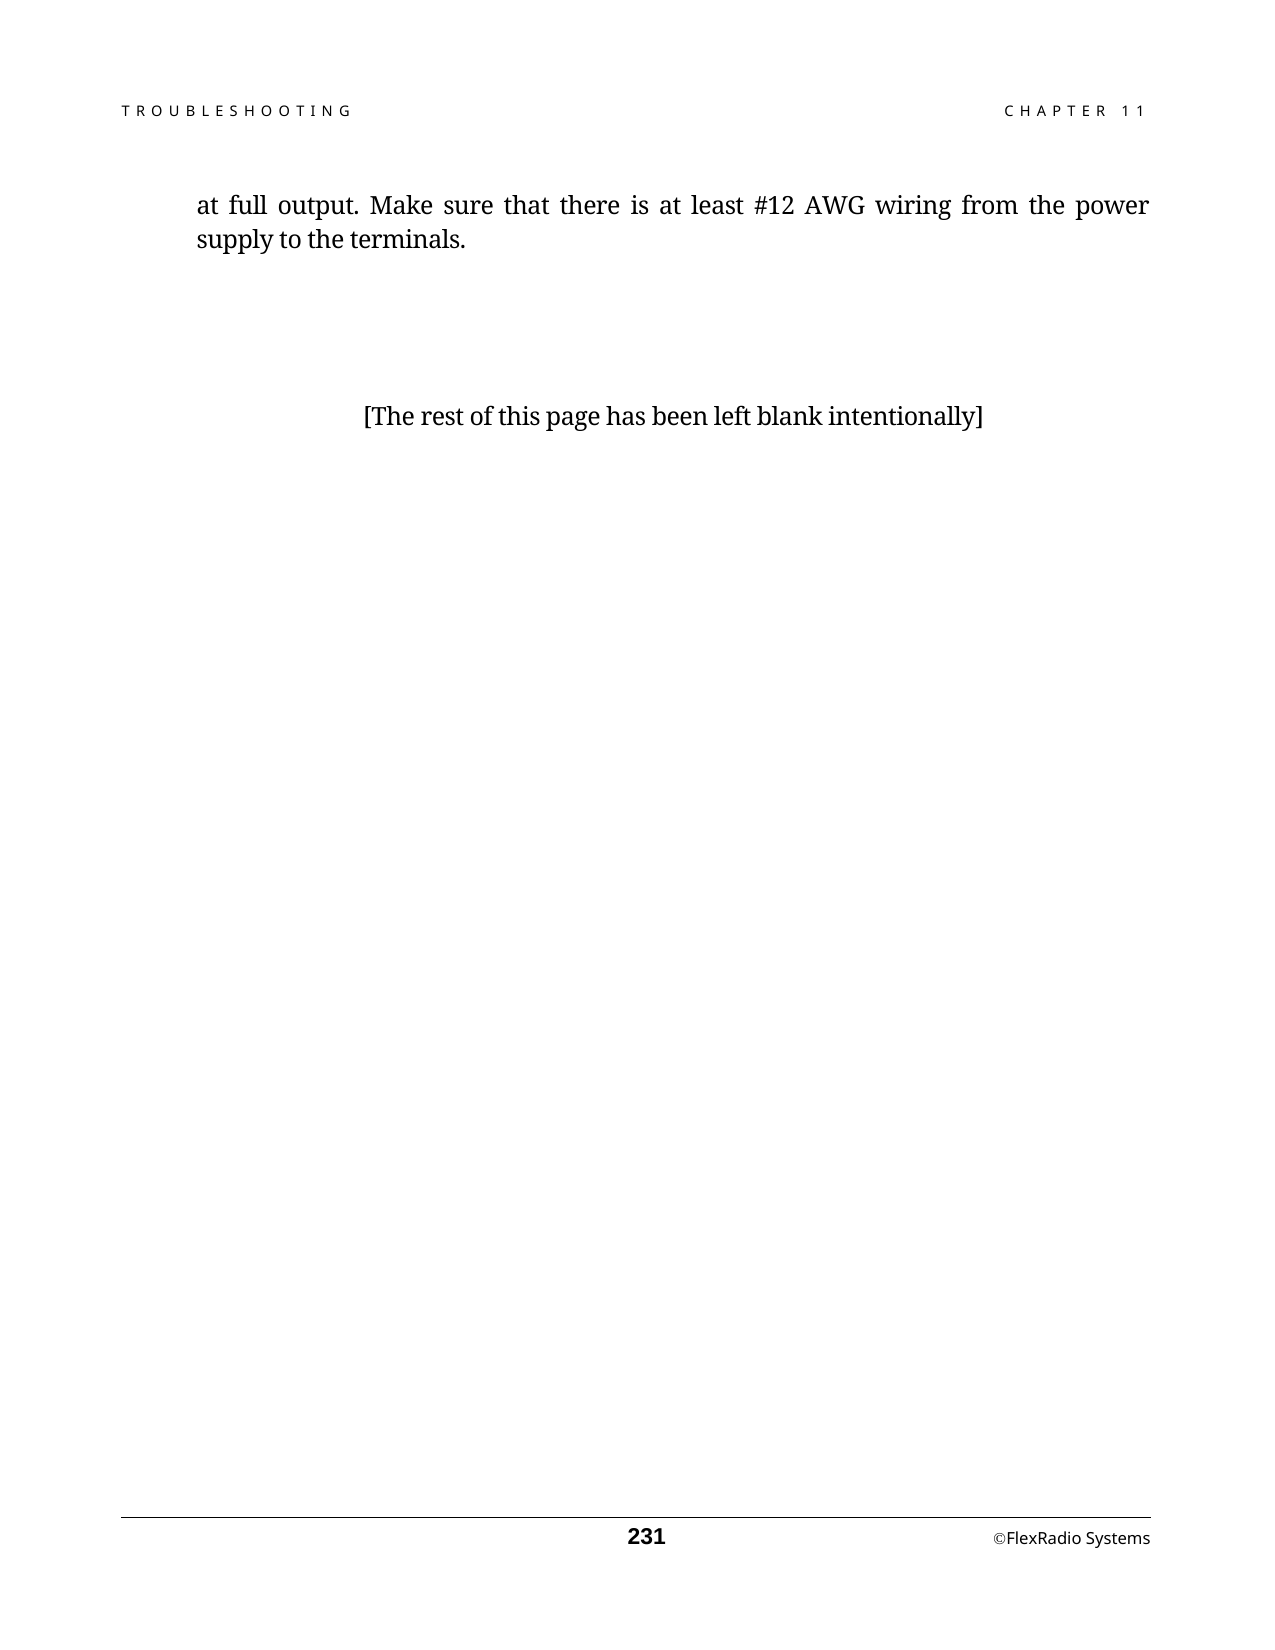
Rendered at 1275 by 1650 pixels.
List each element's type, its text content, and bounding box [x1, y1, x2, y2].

text [The rest of this page has been left blank intentionally] [196, 399, 1151, 433]
list at full output. Make sure that there is at least #12 AWG wiring from the power supply to the terminals. [159, 187, 1151, 256]
